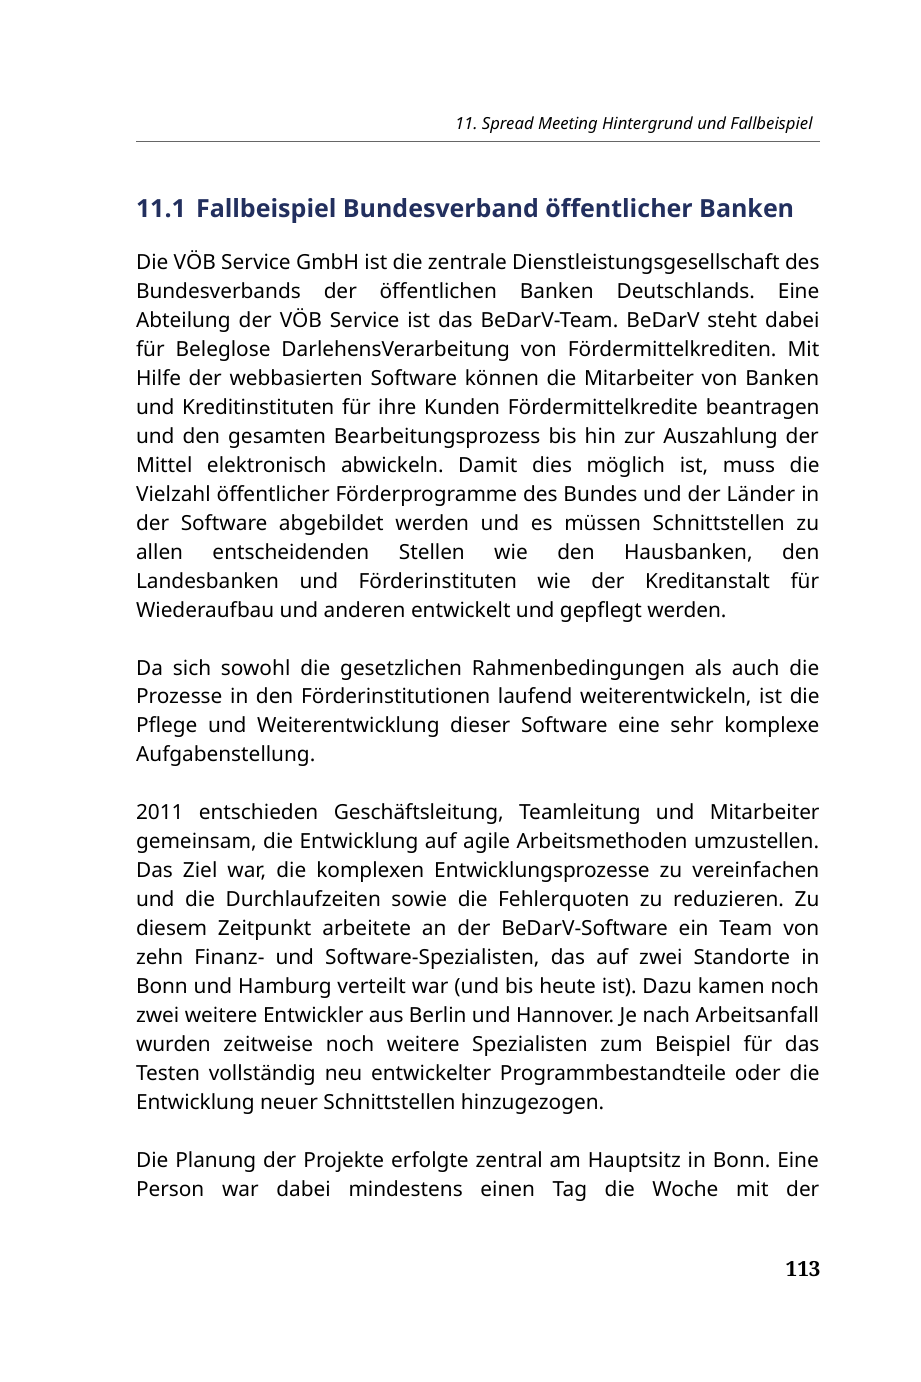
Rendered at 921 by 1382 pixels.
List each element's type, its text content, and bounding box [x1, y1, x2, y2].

text Die VÖB Service GmbH ist die zentrale Dienstleistungsgesellschaft des Bundesverbands der öffentlichen Banken Deutschlands. Eine Abteilung der VÖB Service ist das BeDarV-Team. BeDarV steht dabei für Beleglose DarlehensVerarbeitung von Fördermittelkrediten. Mit Hilfe der webbasierten Software können die Mitarbeiter von Banken und Kreditinstituten für ihre Kunden Fördermittelkredite beantragen und den gesamten Bearbeitungsprozess bis hin zur Auszahlung der Mittel elektronisch abwickeln. Damit dies möglich ist, muss die Vielzahl öffentlicher Förderprogramme des Bundes und der Länder in der Software abgebildet werden und es müssen Schnittstellen zu allen entscheidenden Stellen wie den Hausbanken, den Landesbanken und Förderinstituten wie der Kreditanstalt für Wiederaufbau und anderen entwickelt und gepflegt werden. [136, 243, 820, 623]
text Da sich sowohl die gesetzlichen Rahmenbedingungen als auch die Prozesse in den Förderinstitutionen laufend weiterentwickeln, ist die Pflege und Weiterentwicklung dieser Software eine sehr komplexe Aufgabenstellung. [136, 631, 820, 768]
text 2011 entschieden Geschäftsleitung, Teamleitung und Mitarbeiter gemeinsam, die Entwicklung auf agile Arbeitsmethoden umzustellen. Das Ziel war, die komplexen Entwicklungsprozesse zu vereinfachen und die Durchlaufzeiten sowie die Fehlerquoten zu reduzieren. Zu diesem Zeitpunkt arbeitete an der BeDarV-Software ein Team von zehn Finanz- und Software-Spezialisten, das auf zwei Standorte in Bonn und Hamburg verteilt war (und bis heute ist). Dazu kamen noch zwei weitere Entwickler aus Berlin und Hannover. Je nach Arbeitsanfall wurden zeitweise noch weitere Spezialisten zum Beispiel für das Testen vollständig neu entwickelter Programmbestandteile oder die Entwicklung neuer Schnittstellen hinzugezogen. [136, 776, 820, 1115]
text Die Planung der Projekte erfolgte zentral am Hauptsitz in Bonn. Eine Person war dabei mindestens einen Tag die Woche mit der [136, 1123, 820, 1202]
subtitle Fallbeispiel Bundesverband öffentlicher Banken [135, 190, 820, 224]
